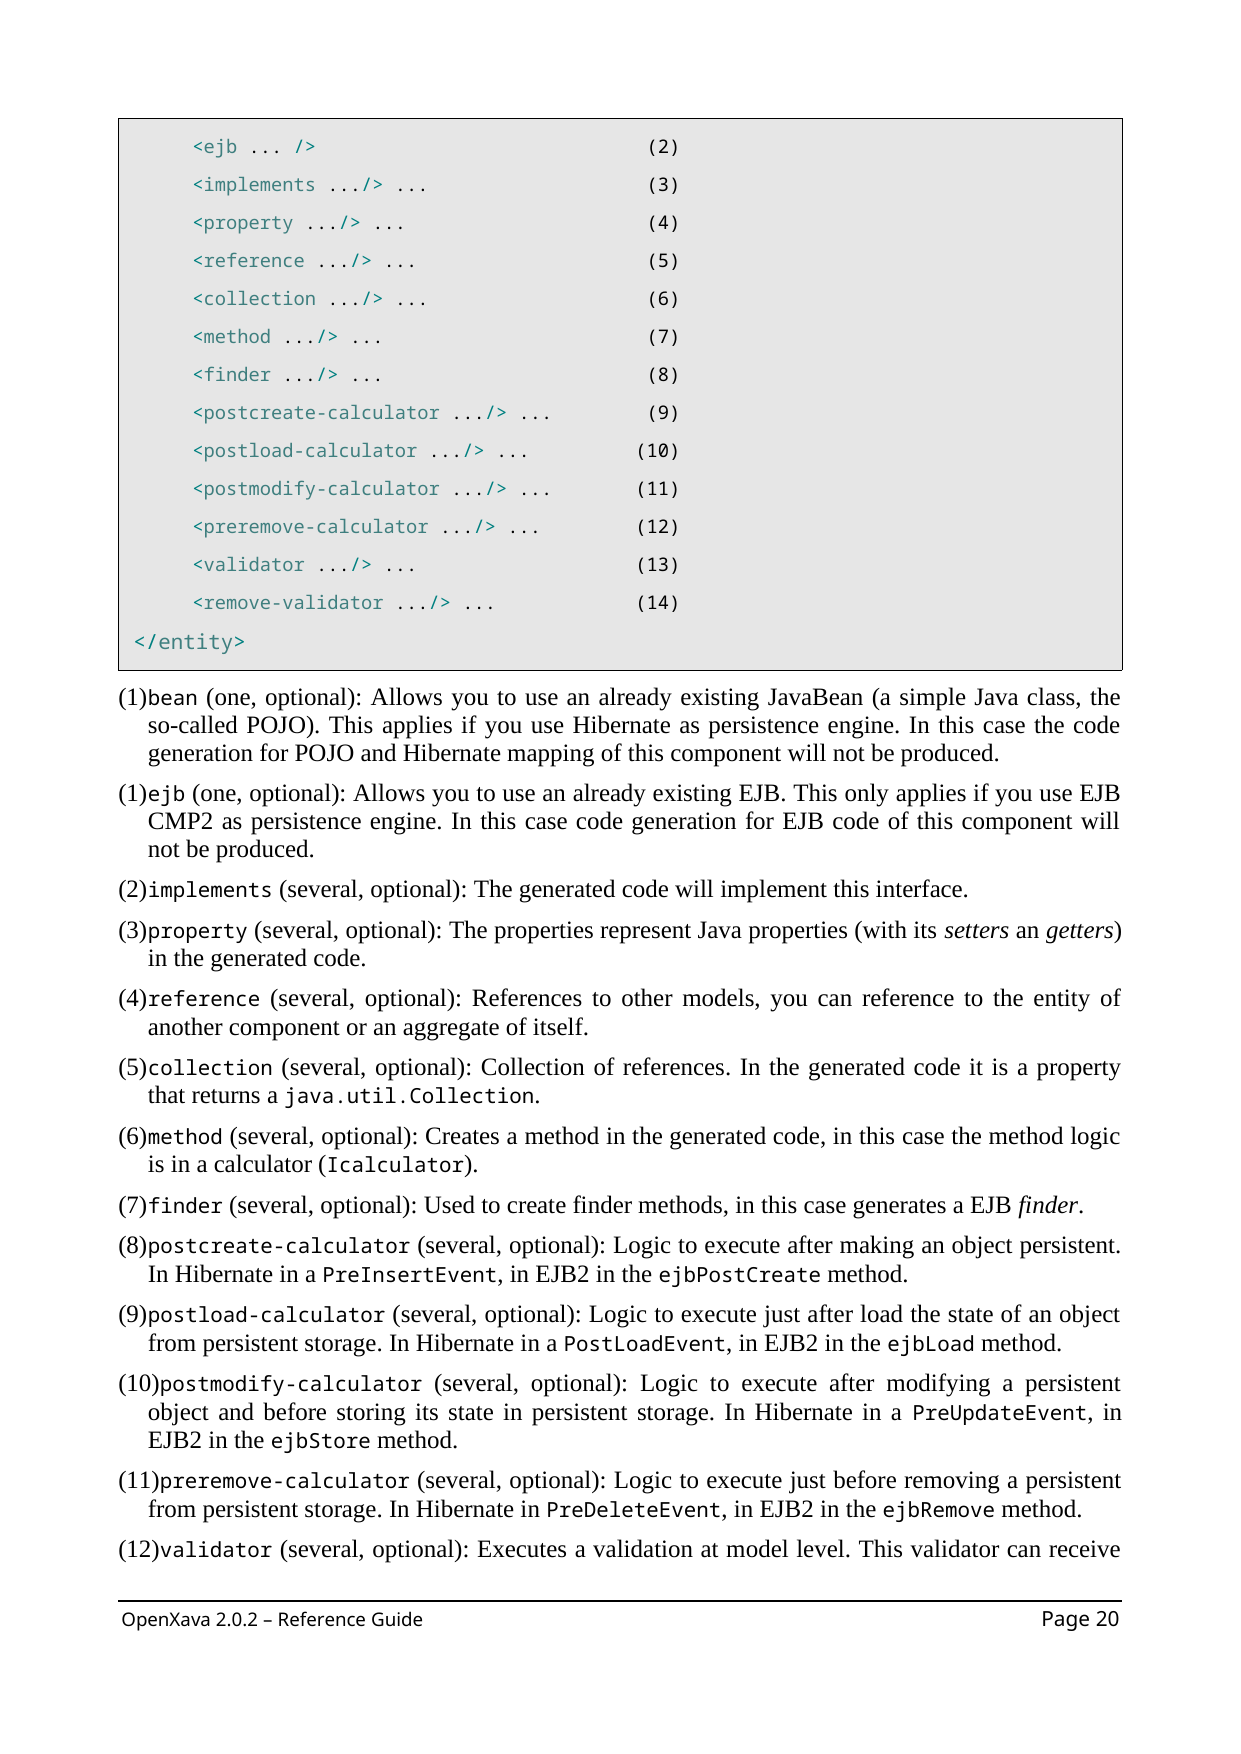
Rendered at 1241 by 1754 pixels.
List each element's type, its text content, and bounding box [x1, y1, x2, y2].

text <ejb ... /> (2) [119, 119, 1122, 156]
list preremove-calculator (several, optional): Logic to execute just before removing a persistent from persistent storage. In Hibernate in PreDeleteEvent, in EJB2 in the ejbRemove method. [118, 1467, 1122, 1523]
list ejb (one, optional): Allows you to use an already existing EJB. This only applies if you use EJB CMP2 as persistence engine. In this case code generation for EJB code of this component will not be produced. [118, 779, 1122, 863]
text </entity> [119, 612, 1122, 670]
list implements (several, optional): The generated code will implement this interface. [118, 875, 1122, 903]
list reference (several, optional): References to other models, you can reference to the entity of another component or an aggregate of itself. [118, 984, 1122, 1040]
text <postcreate-calculator .../> ... (9) [119, 384, 1122, 422]
list postload-calculator (several, optional): Logic to execute just after load the state of an object from persistent storage. In Hibernate in a PostLoadEvent, in EJB2 in the ejbLoad method. [118, 1300, 1122, 1357]
list validator (several, optional): Executes a validation at model level. This validator can receive [118, 1536, 1122, 1564]
list postmodify-calculator (several, optional): Logic to execute after modifying a persistent object and before storing its state in persistent storage. In Hibernate in a PreUpdateEvent, in EJB2 in the ejbStore method. [118, 1369, 1122, 1454]
text <remove-validator .../> ... (14) [119, 574, 1122, 612]
text <reference .../> ... (5) [119, 232, 1122, 270]
text <implements .../> ... (3) [119, 156, 1122, 194]
text <property .../> ... (4) [119, 194, 1122, 232]
list method (several, optional): Creates a method in the generated code, in this case the method logic is in a calculator (Icalculator). [118, 1122, 1122, 1178]
text <validator .../> ... (13) [119, 536, 1122, 574]
list finder (several, optional): Used to create finder methods, in this case generates a EJB finder. [118, 1191, 1122, 1219]
text <method .../> ... (7) [119, 308, 1122, 346]
list collection (several, optional): Collection of references. In the generated code it is a property that returns a java.util.Collection. [118, 1053, 1122, 1109]
text <finder .../> ... (8) [119, 346, 1122, 384]
list bean (one, optional): Allows you to use an already existing JavaBean (a simple Java class, the so-called POJO). This applies if you use Hibernate as persistence engine. In this case the code generation for POJO and Hibernate mapping of this component will not be produced. [118, 683, 1122, 767]
text <postload-calculator .../> ... (10) [119, 422, 1122, 460]
text <preremove-calculator .../> ... (12) [119, 498, 1122, 536]
list postcreate-calculator (several, optional): Logic to execute after making an object persistent. In Hibernate in a PreInsertEvent, in EJB2 in the ejbPostCreate method. [118, 1231, 1122, 1288]
list property (several, optional): The properties represent Java properties (with its setters an getters) in the generated code. [118, 916, 1122, 972]
text <postmodify-calculator .../> ... (11) [119, 460, 1122, 498]
text <collection .../> ... (6) [119, 270, 1122, 308]
